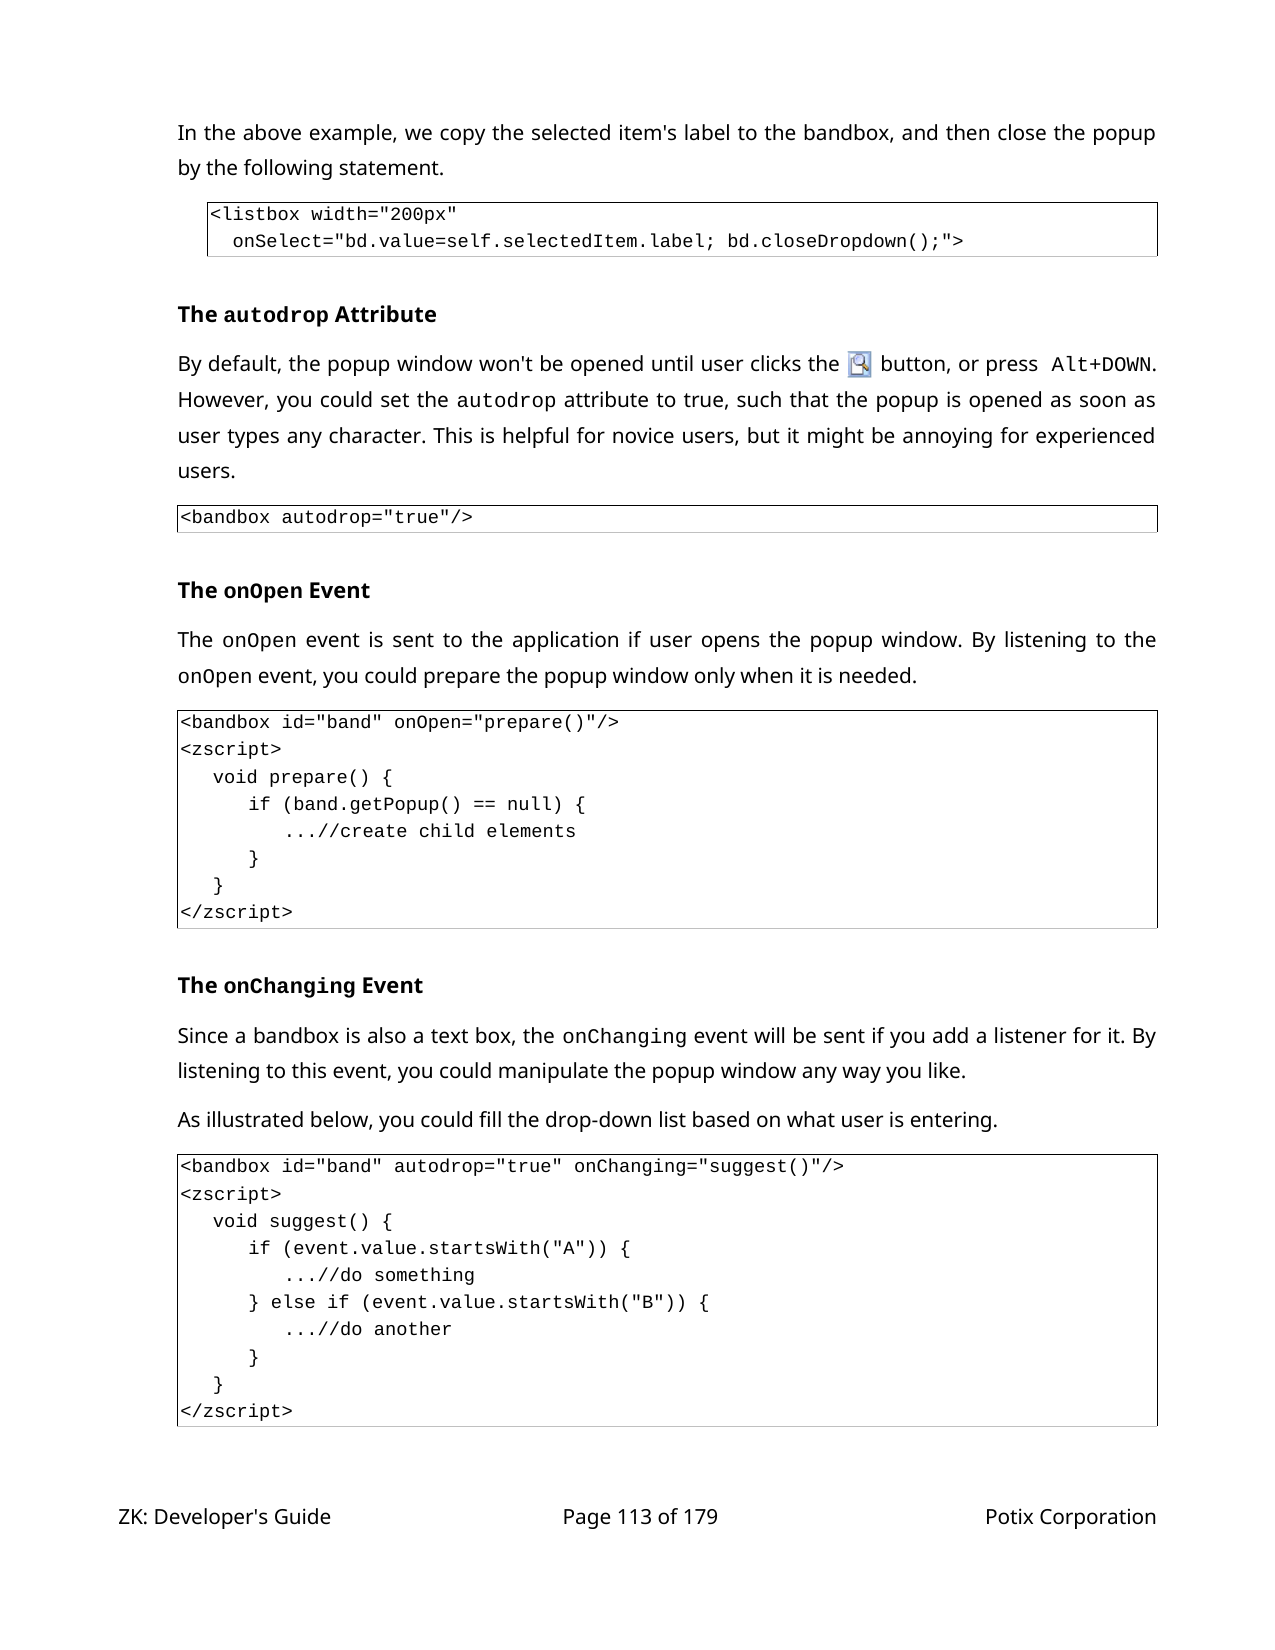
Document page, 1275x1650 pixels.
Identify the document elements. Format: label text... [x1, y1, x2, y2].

text void prepare() { [178, 764, 1157, 789]
subtitle The onChanging Event [177, 970, 1157, 1000]
text Since a bandbox is also a text box, the onChanging event will be sent if you add a listener for it. By listening to this event, you could manipulate the popup window any way you like. [177, 1021, 1157, 1085]
text </zscript> [178, 900, 1157, 928]
picture [847, 350, 874, 379]
text By default, the popup window won't be opened until user clicks the button, or press Alt+DOWN. However, you could set the autodrop attribute to true, such that the popup is opened as soon as user types any character. This is helpful for novice users, but it might be annoying for experienced users. [177, 349, 1157, 484]
text ...//do something [178, 1263, 1157, 1287]
text </zscript> [178, 1399, 1157, 1426]
text ...//create child elements [178, 819, 1157, 843]
subtitle The autodrop Attribute [177, 298, 1157, 329]
text } [178, 1344, 1157, 1369]
text ...//do another [178, 1317, 1157, 1342]
text <zscript> [178, 1181, 1157, 1206]
text <listbox width="200px" onSelect="bd.value=self.selectedItem.label; bd.closeDropdown();"> [208, 203, 1157, 256]
subtitle The onOpen Event [177, 575, 1157, 605]
text } [178, 873, 1157, 897]
text In the above example, we copy the selected item's label to the bandbox, and then close the popup by the following statement. [177, 118, 1157, 182]
text } else if (event.value.startsWith("B")) { [178, 1290, 1157, 1314]
text void suggest() { [178, 1208, 1157, 1233]
text } [178, 1372, 1157, 1396]
text <zscript> [178, 737, 1157, 762]
text } [178, 846, 1157, 870]
text <bandbox id="band" autodrop="true" onChanging="suggest()"/> [178, 1155, 1157, 1178]
text <bandbox autodrop="true"/> [178, 506, 1157, 532]
text if (band.getPopup() == null) { [178, 792, 1157, 816]
text The onOpen event is sent to the application if user opens the popup window. By listening to the onOpen event, you could prepare the popup window only when it is needed. [177, 625, 1157, 689]
text As illustrated below, you could fill the drop-down list based on what user is entering. [177, 1105, 1157, 1133]
text if (event.value.startsWith("A")) { [178, 1236, 1157, 1260]
text <bandbox id="band" onOpen="prepare()"/> [178, 711, 1157, 734]
